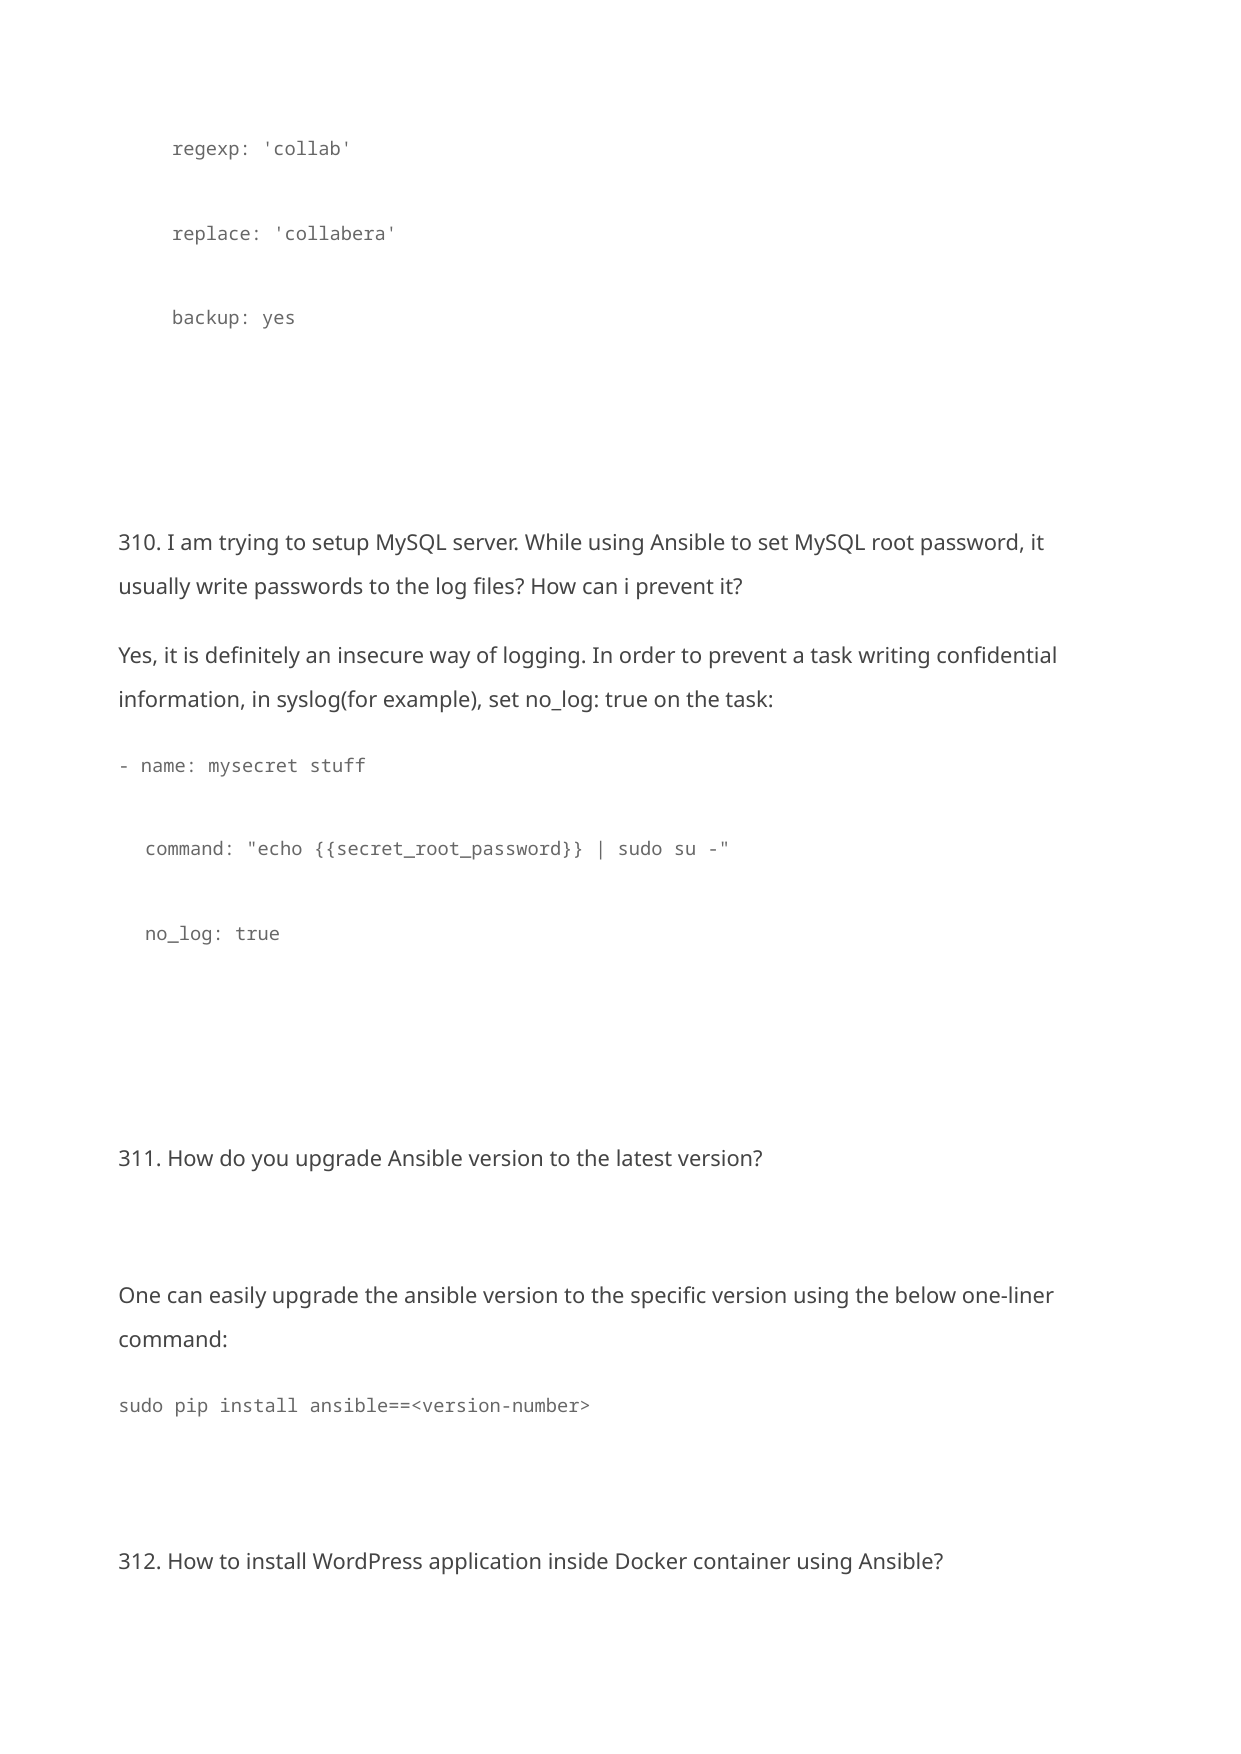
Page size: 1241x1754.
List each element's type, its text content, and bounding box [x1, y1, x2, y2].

text 310. I am trying to setup MySQL server. While using Ansible to set MySQL root password, it usually write passwords to the log files? How can i prevent it? [118, 513, 1122, 601]
text - name: mysecret stuff [118, 734, 1122, 777]
text no_log: true [118, 902, 1122, 946]
text regexp: 'collab' [118, 118, 1122, 162]
text replace: 'collabera' [118, 202, 1122, 246]
text One can easily upgrade the ansible version to the specific version using the below one-liner command: [118, 1267, 1122, 1354]
text sudo pip install ansible==<version-number> [118, 1374, 1122, 1418]
text command: "echo {{secret_root_password}} | sudo su -" [118, 818, 1122, 862]
text 311. How do you upgrade Ansible version to the latest version? [118, 1129, 1122, 1173]
text 312. How to install WordPress application inside Docker container using Ansible? [118, 1532, 1122, 1576]
text Yes, it is definitely an insecure way of logging. In order to prevent a task writing confidential information, in syslog(for example), set no_log: true on the task: [118, 626, 1122, 713]
text backup: yes [118, 287, 1122, 331]
